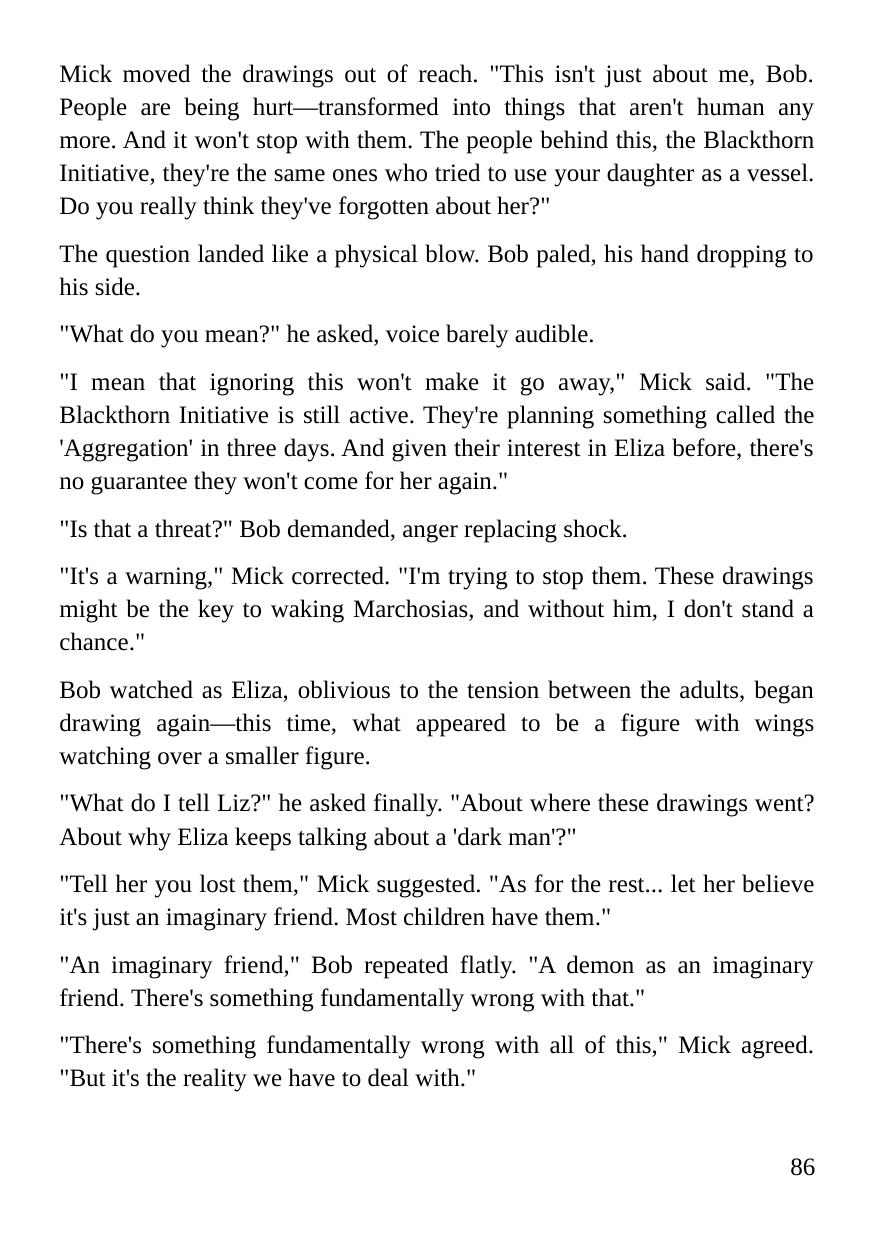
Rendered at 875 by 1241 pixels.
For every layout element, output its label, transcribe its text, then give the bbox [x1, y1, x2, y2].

text "It's a warning," Mick corrected. "I'm trying to stop them. These drawings might be the key to waking Marchosias, and without him, I don't stand a chance." [59, 561, 815, 656]
text "An imaginary friend," Bob repeated flatly. "A demon as an imaginary friend. There's something fundamentally wrong with that." [59, 950, 815, 1012]
text "What do I tell Liz?" he asked finally. "About where these drawings went? About why Eliza keeps talking about a 'dark man'?" [59, 788, 815, 850]
text The question landed like a physical blow. Bob paled, his hand dropping to his side. [59, 239, 815, 301]
text "There's something fundamentally wrong with all of this," Mick agreed. "But it's the reality we have to deal with." [59, 1030, 815, 1092]
text Bob watched as Eliza, oblivious to the tension between the adults, began drawing again—this time, what appeared to be a figure with wings watching over a smaller figure. [59, 675, 815, 770]
text "I mean that ignoring this won't make it go away," Mick said. "The Blackthorn Initiative is still active. They're planning something called the 'Aggregation' in three days. And given their interest in Eliza before, there's no guarantee they won't come for her again." [59, 367, 815, 495]
text "Is that a threat?" Bob demanded, anger replacing shock. [59, 514, 815, 542]
text "What do you mean?" he asked, voice barely audible. [59, 319, 815, 348]
text Mick moved the drawings out of reach. "This isn't just about me, Bob. People are being hurt—transformed into things that aren't human any more. And it won't stop with them. The people behind this, the Blackthorn Initiative, they're the same ones who tried to use your daughter as a vessel. Do you really think they've forgotten about her?" [59, 59, 815, 220]
text "Tell her you lost them," Mick suggested. "As for the rest... let her believe it's just an imaginary friend. Most children have them." [59, 869, 815, 931]
